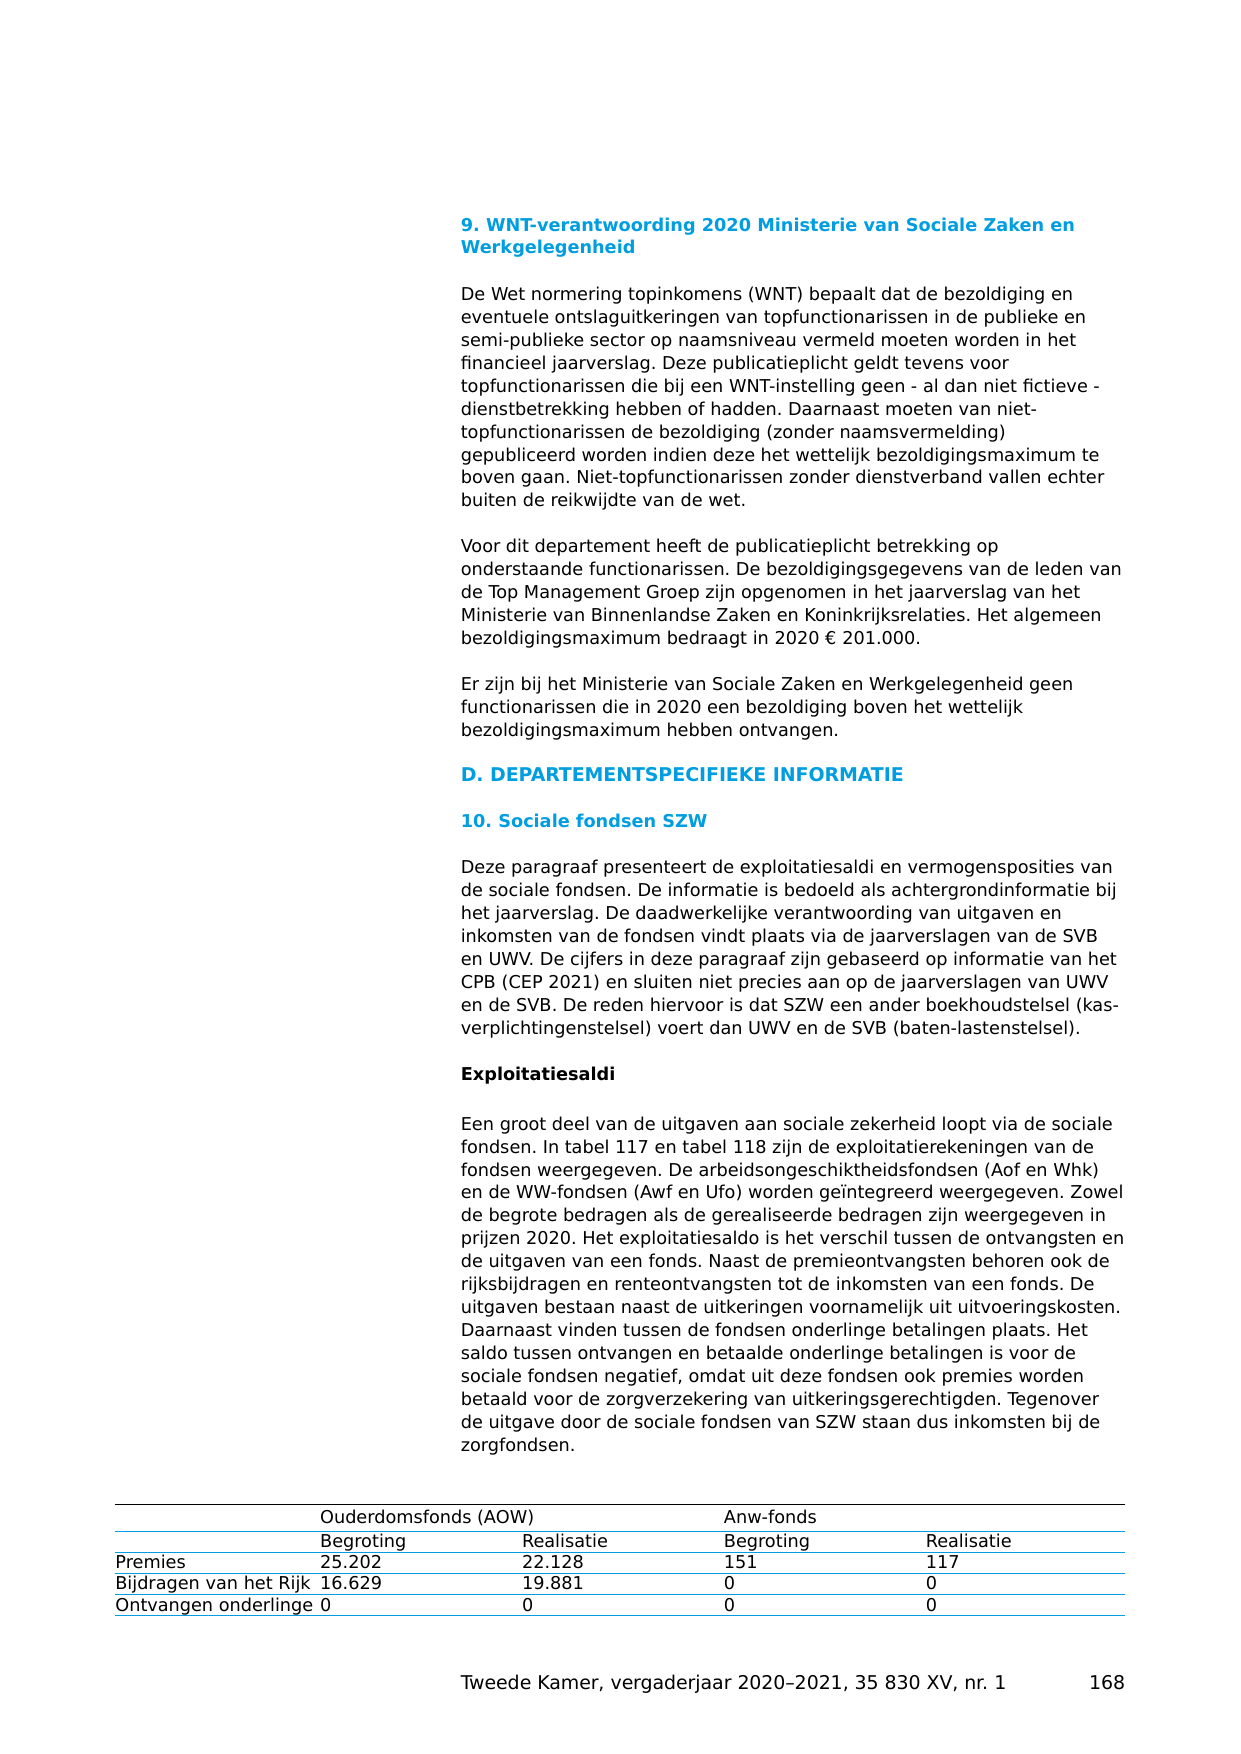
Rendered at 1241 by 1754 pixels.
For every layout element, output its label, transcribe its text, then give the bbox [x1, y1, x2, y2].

table_cell 0 [721, 1574, 923, 1594]
title 9. WNT-verantwoording 2020 Ministerie van Sociale Zaken en Werkgelegenheid [461, 213, 1125, 258]
table_cell Realisatie [923, 1532, 1125, 1552]
table_cell 151 [721, 1553, 923, 1573]
table_cell 0 [519, 1595, 721, 1615]
table_cell 19.881 [519, 1574, 721, 1594]
table_cell Begroting [721, 1532, 923, 1552]
table_cell 25.202 [317, 1553, 519, 1573]
table_cell Realisatie [519, 1532, 721, 1552]
text Er zijn bij het Ministerie van Sociale Zaken en Werkgelegenheid geen functionarissen die in 2020 een bezoldiging boven het wettelijk bezoldigingsmaximum hebben ontvangen. [461, 672, 1125, 741]
table_cell 0 [317, 1595, 519, 1615]
text De Wet normering topinkomens (WNT) bepaalt dat de bezoldiging en eventuele ontslaguitkeringen van topfunctionarissen in de publieke en semi-publieke sector op naamsniveau vermeld moeten worden in het financieel jaarverslag. Deze publicatieplicht geldt tevens voor topfunctionarissen die bij een WNT-instelling geen - al dan niet fictieve - dienstbetrekking hebben of hadden. Daarnaast moeten van niet-topfunctionarissen de bezoldiging (zonder naamsvermelding) gepubliceerd worden indien deze het wettelijk bezoldigingsmaximum te boven gaan. Niet-topfunctionarissen zonder dienstverband vallen echter buiten de reikwijdte van de wet. [461, 282, 1125, 511]
table_cell [115, 1532, 317, 1552]
table_cell 117 [923, 1553, 1125, 1573]
title 10. Sociale fondsen SZW [461, 809, 1125, 832]
table_cell Premies [115, 1553, 317, 1573]
table_cell Begroting [317, 1532, 519, 1552]
table_cell Bijdragen van het Rijk [115, 1574, 317, 1594]
table_cell 0 [923, 1574, 1125, 1594]
text Voor dit departement heeft de publicatieplicht betrekking op onderstaande functionarissen. De bezoldigingsgegevens van de leden van de Top Management Groep zijn opgenomen in het jaarverslag van het Ministerie van Binnenlandse Zaken en Koninkrijksrelaties. Het algemeen bezoldigings­maximum bedraagt in 2020 € 201.000. [461, 534, 1125, 649]
text Exploitatiesaldi [461, 1062, 1125, 1085]
table_cell 0 [721, 1595, 923, 1615]
table_cell 22.128 [519, 1553, 721, 1573]
table_header Tabel 117 Overzicht sociale verzekeringen SVB 2020 (x € 1 mln) [115, 1479, 1125, 1503]
table_cell 16.629 [317, 1574, 519, 1594]
table_cell Ouderdomsfonds (AOW) [317, 1505, 721, 1531]
table_cell 0 [923, 1595, 1125, 1615]
title D. Departementspecifieke Informatie [461, 763, 1125, 785]
text Deze paragraaf presenteert de exploitatiesaldi en vermogensposities van de sociale fondsen. De informatie is bedoeld als achtergrondinformatie bij het jaarverslag. De daadwerkelijke verantwoording van uitgaven en inkomsten van de fondsen vindt plaats via de jaarverslagen van de SVB en UWV. De cijfers in deze paragraaf zijn gebaseerd op informatie van het CPB (CEP 2021) en sluiten niet precies aan op de jaarverslagen van UWV en de SVB. De reden hiervoor is dat SZW een ander boekhoudstelsel (kas-verplichtingenstelsel) voert dan UWV en de SVB (baten-lastenstelsel). [461, 856, 1125, 1039]
text Een groot deel van de uitgaven aan sociale zekerheid loopt via de sociale fondsen. In tabel 117 en tabel 118 zijn de exploitatierekeningen van de fondsen weergegeven. De arbeidsongeschiktheidsfondsen (Aof en Whk) en de WW-fondsen (Awf en Ufo) worden geïntegreerd weergegeven. Zowel de begrote bedragen als de gerealiseerde bedragen zijn weergegeven in prijzen 2020. Het exploitatiesaldo is het verschil tussen de ontvangsten en de uitgaven van een fonds. Naast de premieontvangsten behoren ook de rijksbijdragen en renteontvangsten tot de inkomsten van een fonds. De uitgaven bestaan naast de uitkeringen voornamelijk uit uitvoeringskosten. Daarnaast vinden tussen de fondsen onderlinge betalingen plaats. Het saldo tussen ontvangen en betaalde onderlinge betalingen is voor de sociale fondsen negatief, omdat uit deze fondsen ook premies worden betaald voor de zorgverzekering van uitkeringsgerechtigden. Tegenover de uitgave door de sociale fondsen van SZW staan dus inkomsten bij de zorgfondsen. [461, 1112, 1125, 1456]
table_cell Anw-fonds [721, 1505, 1125, 1531]
table_cell Ontvangen onderlinge [115, 1595, 317, 1615]
table_cell [115, 1505, 317, 1531]
